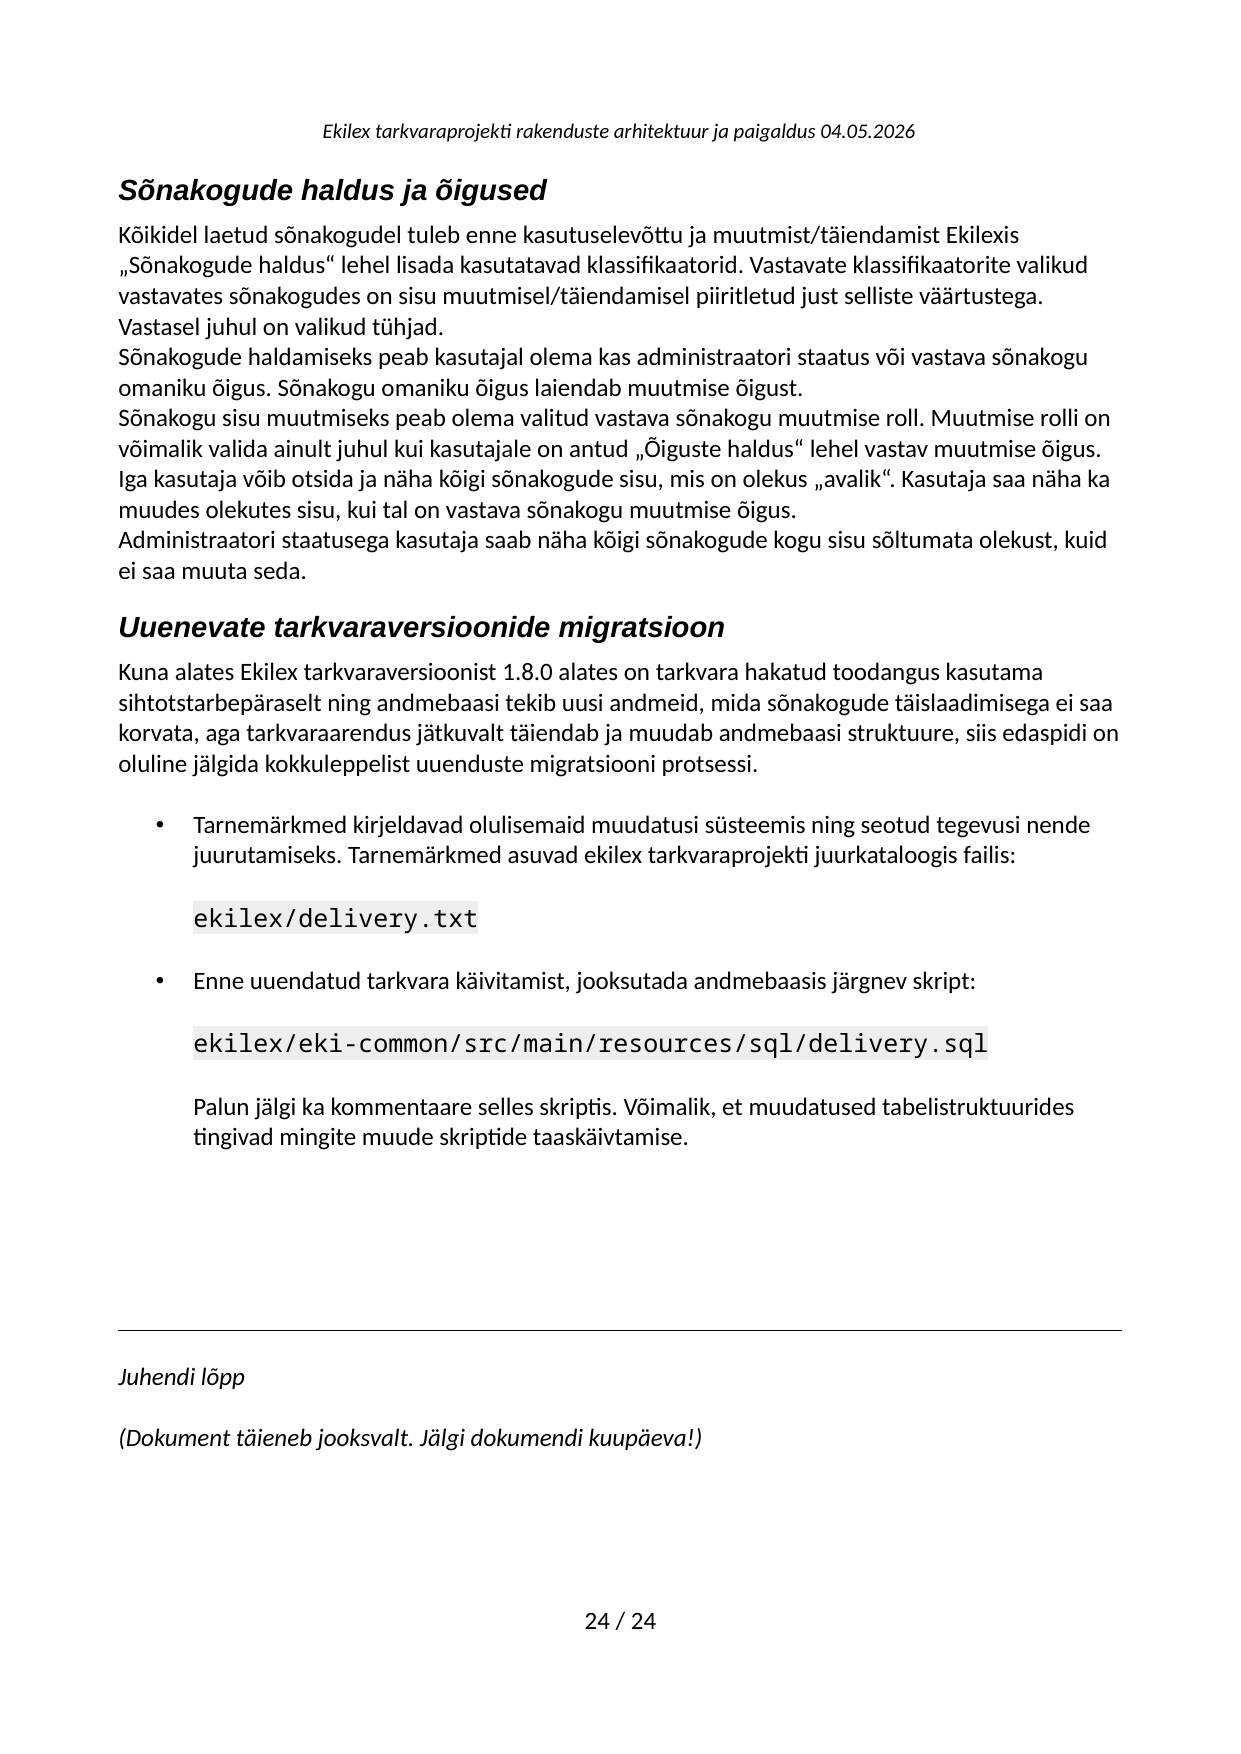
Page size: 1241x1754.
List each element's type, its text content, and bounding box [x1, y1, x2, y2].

text Kuna alates Ekilex tarkvaraversioonist 1.8.0 alates on tarkvara hakatud toodangus kasutama sihtotstarbepäraselt ning andmebaasi tekib uusi andmeid, mida sõnakogude täislaadimisega ei saa korvata, aga tarkvaraarendus jätkuvalt täiendab ja muudab andmebaasi struktuure, siis edaspidi on oluline jälgida kokkuleppelist uuenduste migratsiooni protsessi. [118, 656, 1122, 778]
text (Dokument täieneb jooksvalt. Jälgi dokumendi kuupäeva!) [118, 1422, 1122, 1453]
subtitle Uuenevate tarkvaraversioonide migratsioon [118, 610, 1122, 644]
list ekilex/delivery.txt [156, 901, 1122, 934]
text Iga kasutaja võib otsida ja näha kõigi sõnakogude sisu, mis on olekus „avalik“. Kasutaja saa näha ka muudes olekutes sisu, kui tal on vastava sõnakogu muutmise õigus. [118, 463, 1122, 524]
list Enne uuendatud tarkvara käivitamist, jooksutada andmebaasis järgnev skript: [156, 965, 1122, 996]
text Sõnakogude haldamiseks peab kasutajal olema kas administraatori staatus või vastava sõnakogu omaniku õigus. Sõnakogu omaniku õigus laiendab muutmise õigust. [118, 341, 1122, 402]
text Palun jälgi ka kommentaare selles skriptis. Võimalik, et muudatused tabelistruktuurides tingivad mingite muude skriptide taaskäivtamise. [118, 1091, 1122, 1152]
subtitle Sõnakogude haldus ja õigused [118, 173, 1122, 207]
text Sõnakogu sisu muutmiseks peab olema valitud vastava sõnakogu muutmise roll. Muutmise rolli on võimalik valida ainult juhul kui kasutajale on antud „Õiguste haldus“ lehel vastav muutmise õigus. [118, 402, 1122, 463]
text Administraatori staatusega kasutaja saab näha kõigi sõnakogude kogu sisu sõltumata olekust, kuid ei saa muuta seda. [118, 524, 1122, 585]
text Kõikidel laetud sõnakogudel tuleb enne kasutuselevõttu ja muutmist/täiendamist Ekilexis „Sõnakogude haldus“ lehel lisada kasutatavad klassifikaatorid. Vastavate klassifikaatorite valikud vastavates sõnakogudes on sisu muutmisel/täiendamisel piiritletud just selliste väärtustega. Vastasel juhul on valikud tühjad. [118, 219, 1122, 341]
text Juhendi lõpp [118, 1361, 1122, 1392]
list Tarnemärkmed kirjeldavad olulisemaid muudatusi süsteemis ning seotud tegevusi nende juurutamiseks. Tarnemärkmed asuvad ekilex tarkvaraprojekti juurkataloogis failis: [156, 809, 1122, 870]
list ekilex/eki-common/src/main/resources/sql/delivery.sql [156, 1026, 1122, 1060]
